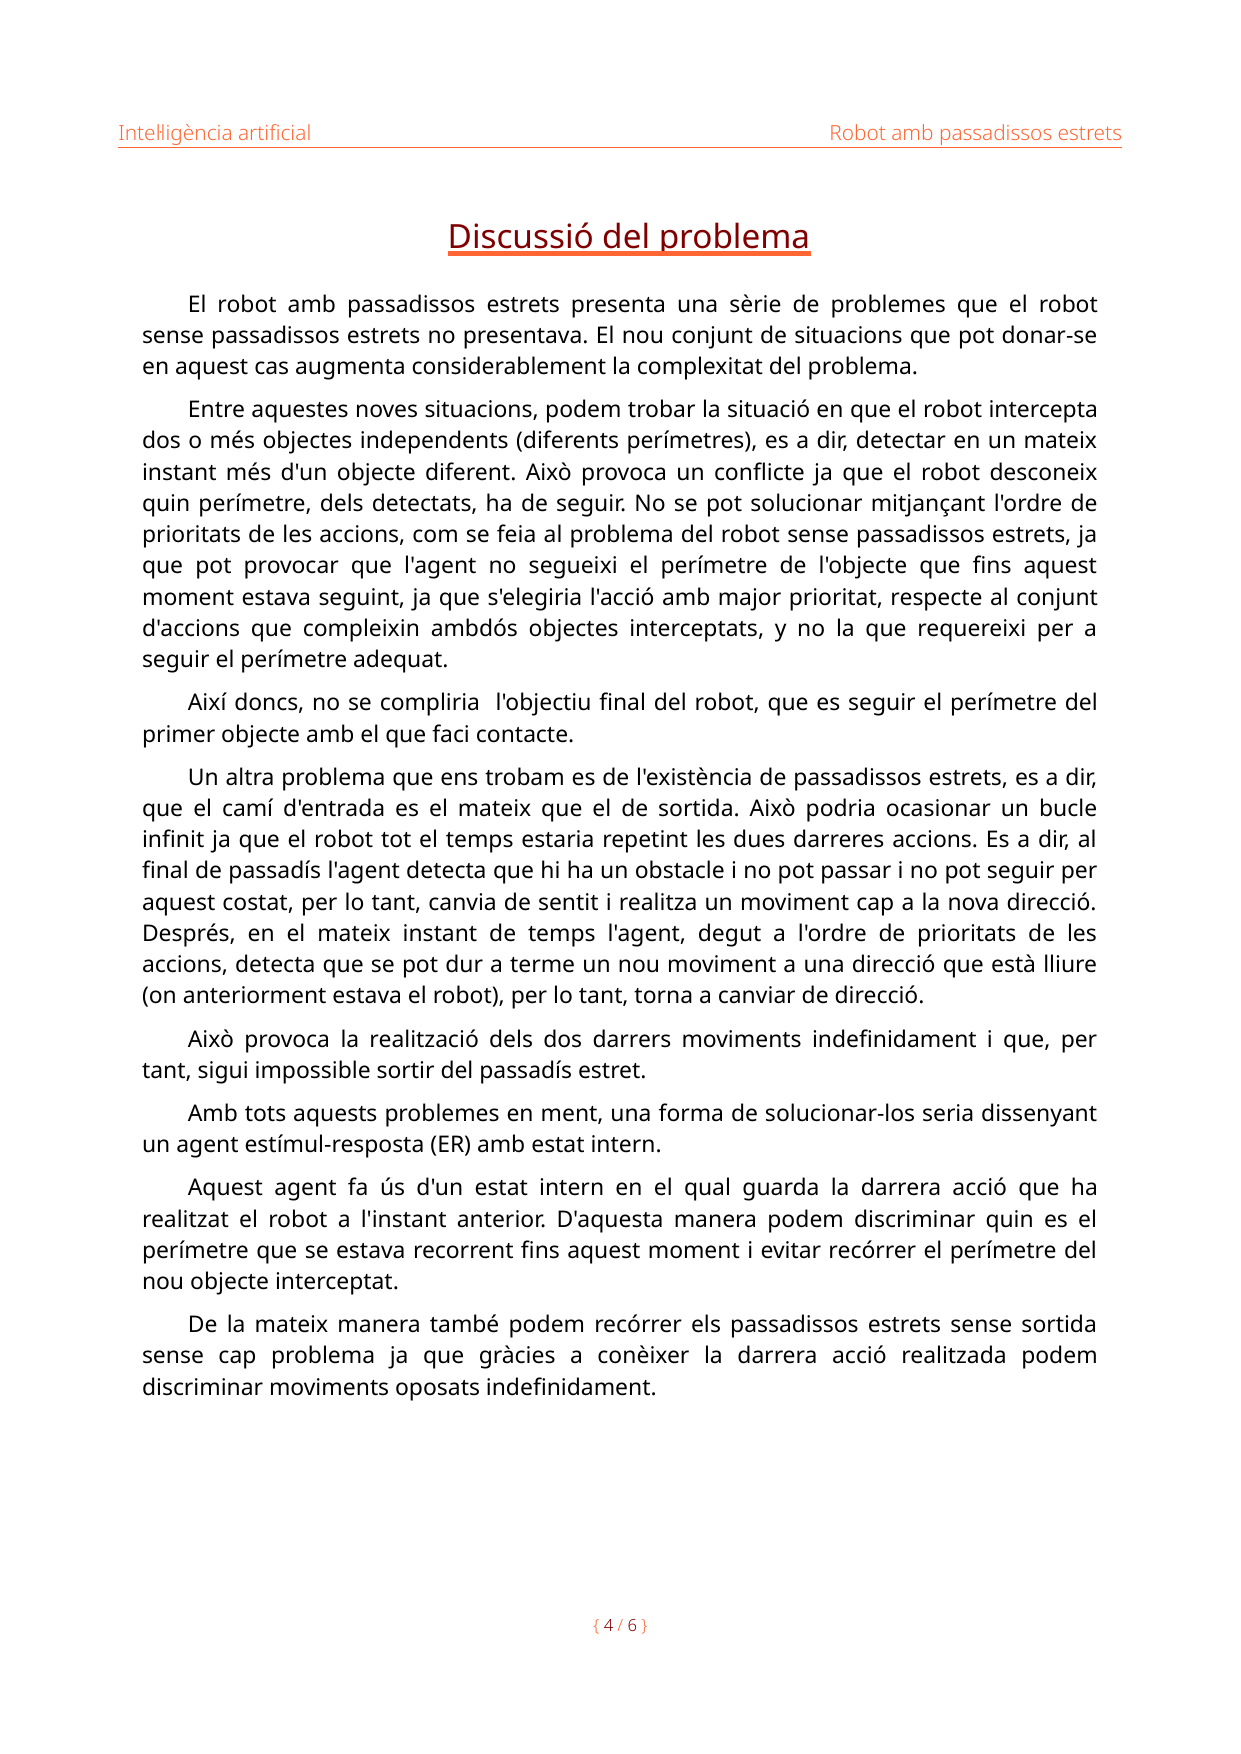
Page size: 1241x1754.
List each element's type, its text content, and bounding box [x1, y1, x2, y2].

text Amb tots aquests problemes en ment, una forma de solucionar-los seria dissenyant un agent estímul-resposta (ER) amb estat intern. [142, 1097, 1098, 1159]
text De la mateix manera també podem recórrer els passadissos estrets sense sortida sense cap problema ja que gràcies a conèixer la darrera acció realitzada podem discriminar moviments oposats indefinidament. [142, 1308, 1098, 1402]
text Entre aquestes noves situacions, podem trobar la situació en que el robot intercepta dos o més objectes independents (diferents perímetres), es a dir, detectar en un mateix instant més d'un objecte diferent. Això provoca un conflicte ja que el robot desconeix quin perímetre, dels detectats, ha de seguir. No se pot solucionar mitjançant l'ordre de prioritats de les accions, com se feia al problema del robot sense passadissos estrets, ja que pot provocar que l'agent no segueixi el perímetre de l'objecte que fins aquest moment estava seguint, ja que s'elegiria l'acció amb major prioritat, respecte al conjunt d'accions que compleixin ambdós objectes interceptats, y no la que requereixi per a seguir el perímetre adequat. [142, 393, 1098, 674]
text El robot amb passadissos estrets presenta una sèrie de problemes que el robot sense passadissos estrets no presentava. El nou conjunt de situacions que pot donar-se en aquest cas augmenta considerablement la complexitat del problema. [142, 287, 1098, 381]
text Un altra problema que ens trobam es de l'existència de passadissos estrets, es a dir, que el camí d'entrada es el mateix que el de sortida. Això podria ocasionar un bucle infinit ja que el robot tot el temps estaria repetint les dues darreres accions. Es a dir, al final de passadís l'agent detecta que hi ha un obstacle i no pot passar i no pot seguir per aquest costat, per lo tant, canvia de sentit i realitza un moviment cap a la nova direcció. Després, en el mateix instant de temps l'agent, degut a l'ordre de prioritats de les accions, detecta que se pot dur a terme un nou moviment a una direcció que està lliure (on anteriorment estava el robot), per lo tant, torna a canviar de direcció. [142, 761, 1098, 1011]
text Això provoca la realització dels dos darrers moviments indefinidament i que, per tant, sigui impossible sortir del passadís estret. [142, 1022, 1098, 1085]
subtitle Discussió del problema [136, 212, 1122, 258]
text Aquest agent fa ús d'un estat intern en el qual guarda la darrera acció que ha realitzat el robot a l'instant anterior. D'aquesta manera podem discriminar quin es el perímetre que se estava recorrent fins aquest moment i evitar recórrer el perímetre del nou objecte interceptat. [142, 1171, 1098, 1296]
text Així doncs, no se compliria l'objectiu final del robot, que es seguir el perímetre del primer objecte amb el que faci contacte. [142, 686, 1098, 749]
